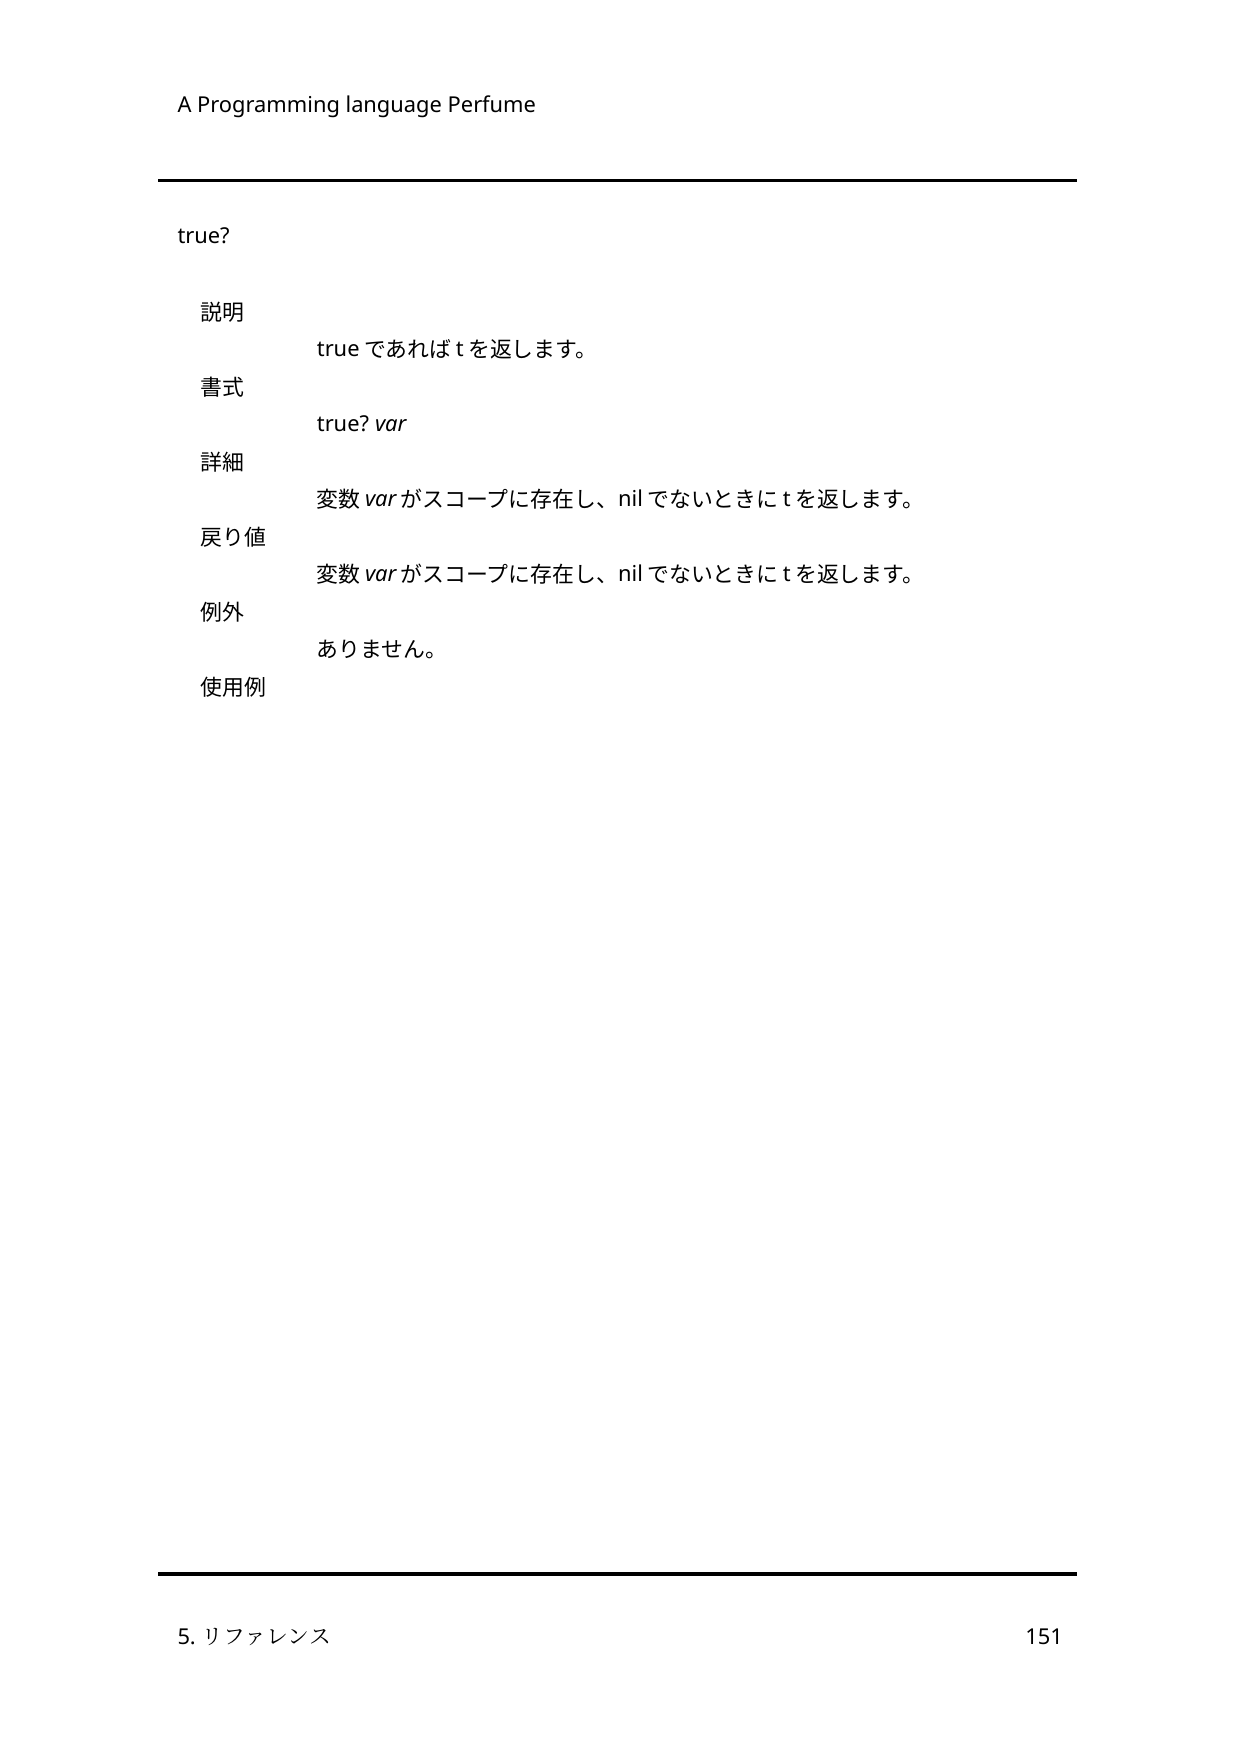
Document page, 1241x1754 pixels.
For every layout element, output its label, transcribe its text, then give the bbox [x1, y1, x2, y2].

table_cell ありません。 [317, 592, 1063, 667]
table_cell 変数varがスコープに存在し、nilでないときにtを返します。 [317, 442, 1063, 517]
table_cell 例外 [200, 592, 317, 667]
table_cell 書式 [200, 367, 317, 442]
subtitle true? [177, 217, 1063, 254]
table_cell 戻り値 [200, 517, 317, 592]
table_header 説明 [200, 292, 317, 367]
table_cell 変数varがスコープに存在し、nilでないときにtを返します。 [317, 517, 1063, 592]
table_header trueであればtを返します。 [317, 292, 1063, 367]
table_cell 詳細 [200, 442, 317, 517]
table_cell true? var [317, 367, 1063, 442]
table_cell 使用例 [200, 667, 317, 742]
table_cell [317, 667, 1063, 742]
